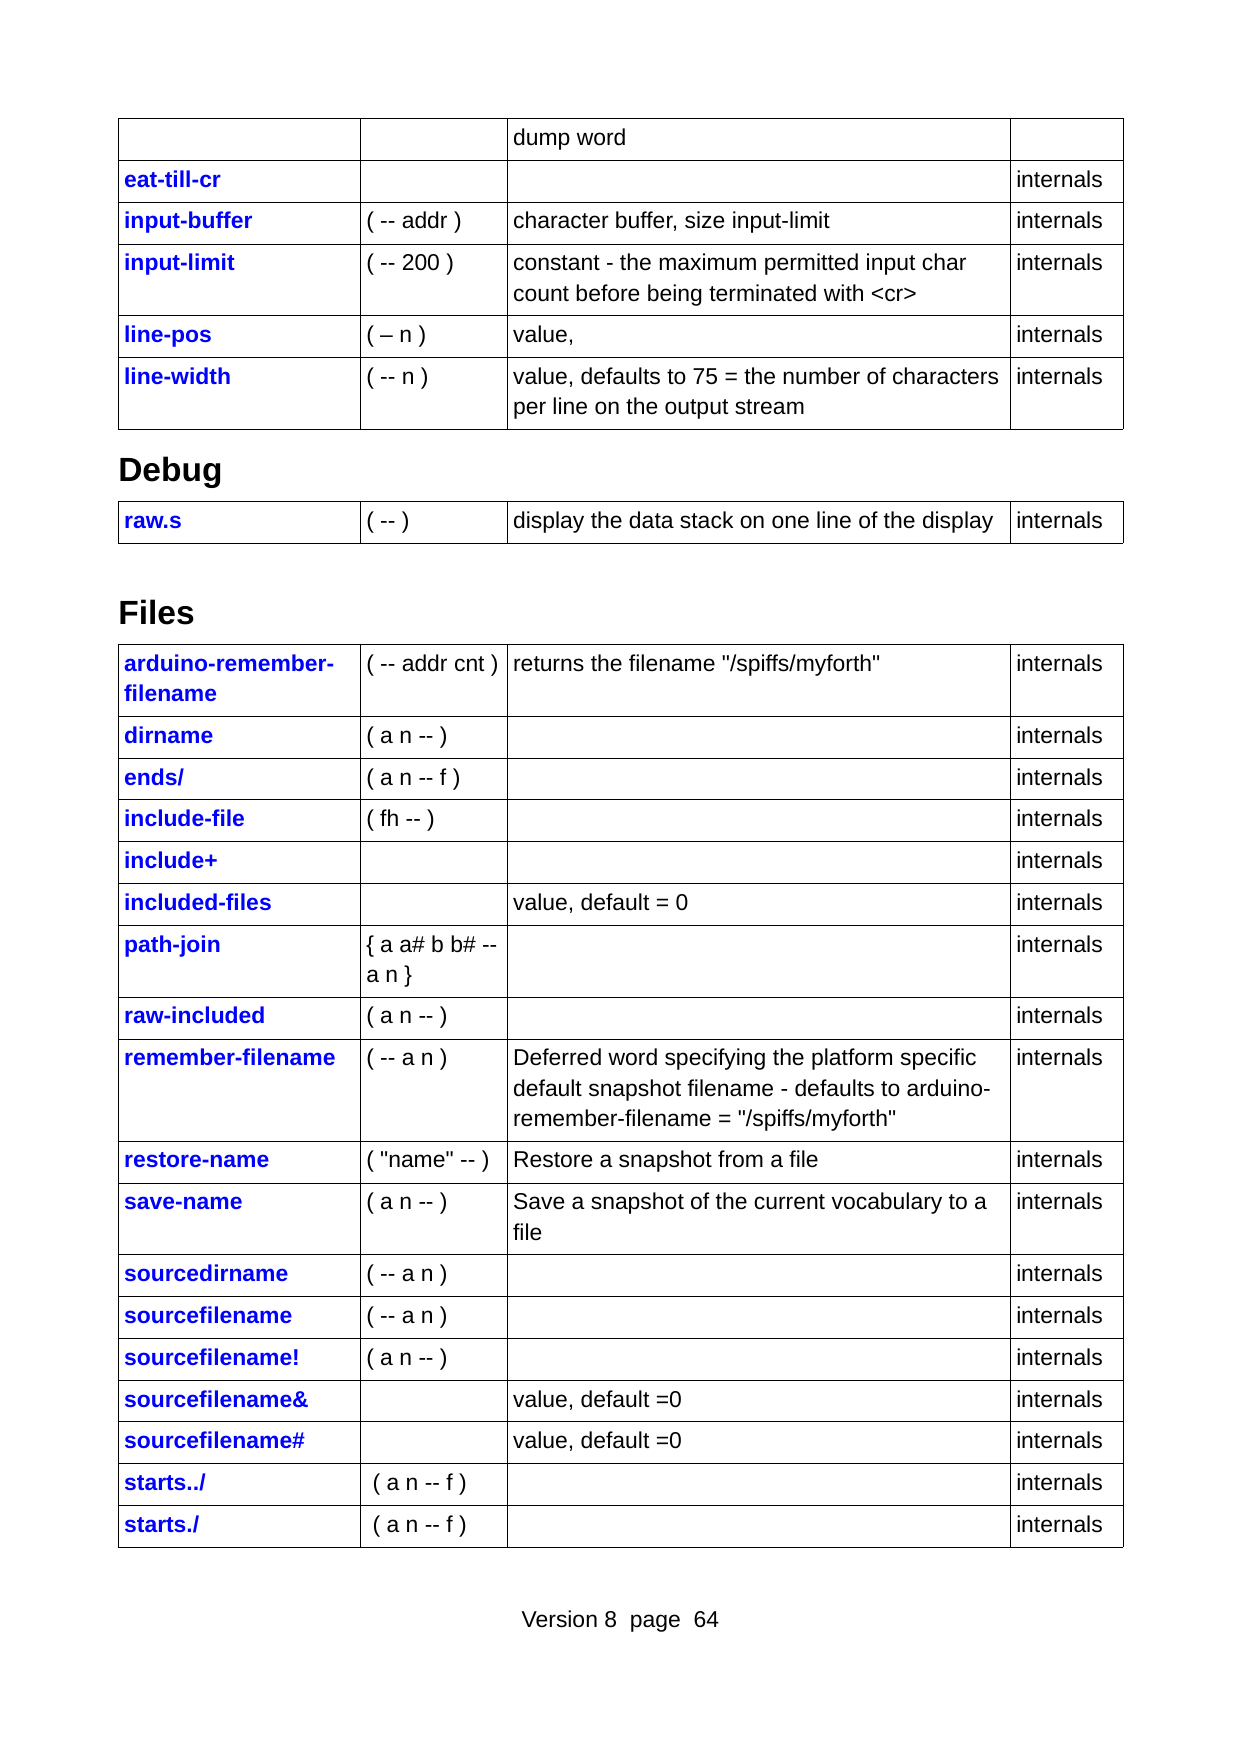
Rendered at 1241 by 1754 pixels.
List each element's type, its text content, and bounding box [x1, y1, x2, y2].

table_cell [361, 161, 507, 202]
table_cell internals [1011, 717, 1123, 758]
table_header internals [1011, 502, 1123, 543]
table_cell ( -- a n ) [361, 1297, 507, 1338]
table_cell ( -- a n ) [361, 1040, 507, 1141]
table_cell raw-included [119, 998, 360, 1038]
table_cell [508, 1506, 1010, 1547]
table_cell [508, 998, 1010, 1038]
table_cell [361, 1422, 507, 1463]
table_cell [361, 842, 507, 883]
table_cell starts../ [119, 1464, 360, 1505]
table_cell internals [1011, 759, 1123, 799]
table_cell internals [1011, 998, 1123, 1038]
table_cell internals [1011, 1381, 1123, 1421]
table_cell dirname [119, 717, 360, 758]
table_cell internals [1011, 926, 1123, 997]
table_cell internals [1011, 1255, 1123, 1296]
table_cell constant - the maximum permitted input char count before being terminated with <cr> [508, 245, 1010, 315]
table_cell Deferred word specifying the platform specific default snapshot filename - defaults to arduino-remember-filename = "/spiffs/myforth" [508, 1040, 1010, 1141]
table_cell [508, 161, 1010, 202]
table_cell line-pos [119, 316, 360, 357]
table_cell ( a n -- ) [361, 717, 507, 758]
table_header arduino-remember-filename [119, 645, 360, 716]
table_cell internals [1011, 316, 1123, 357]
table_cell Save a snapshot of the current vocabulary to a file [508, 1184, 1010, 1254]
table_cell internals [1011, 1506, 1123, 1547]
table_cell path-join [119, 926, 360, 997]
table_cell sourcefilename [119, 1297, 360, 1338]
table_cell value, [508, 316, 1010, 357]
table_cell Restore a snapshot from a file [508, 1142, 1010, 1182]
table_cell { a a# b b# -- a n } [361, 926, 507, 997]
table_cell ends/ [119, 759, 360, 799]
table_cell ( fh -- ) [361, 800, 507, 841]
table_cell ( a n -- ) [361, 1184, 507, 1254]
table_cell value, default =0 [508, 1422, 1010, 1463]
table_cell ( -- 200 ) [361, 245, 507, 315]
table_cell internals [1011, 1142, 1123, 1182]
table_cell ( "name" -- ) [361, 1142, 507, 1182]
table_cell internals [1011, 1339, 1123, 1380]
table_cell ( a n -- ) [361, 998, 507, 1038]
table_cell sourcedirname [119, 1255, 360, 1296]
table_cell internals [1011, 1184, 1123, 1254]
table_cell [361, 1381, 507, 1421]
table_cell [508, 842, 1010, 883]
table_header raw.s [119, 502, 360, 543]
table_cell [508, 1339, 1010, 1380]
table_cell remember-filename [119, 1040, 360, 1141]
table_cell internals [1011, 800, 1123, 841]
table_cell value, default =0 [508, 1381, 1010, 1421]
subtitle Debug [118, 450, 1122, 489]
table_cell internals [1011, 203, 1123, 243]
table_cell ( a n -- f ) [361, 1506, 507, 1547]
table_cell internals [1011, 884, 1123, 925]
table_cell eat-till-cr [119, 161, 360, 202]
table_cell save-name [119, 1184, 360, 1254]
table_cell character buffer, size input-limit [508, 203, 1010, 243]
table_cell ( – n ) [361, 316, 507, 357]
table_header returns the filename "/spiffs/myforth" [508, 645, 1010, 716]
table_cell [508, 800, 1010, 841]
table_cell [508, 1255, 1010, 1296]
table_cell include+ [119, 842, 360, 883]
table_cell ( -- n ) [361, 358, 507, 429]
table_cell restore-name [119, 1142, 360, 1182]
table_cell [508, 1464, 1010, 1505]
table_cell internals [1011, 1297, 1123, 1338]
table_cell internals [1011, 245, 1123, 315]
table_cell value, defaults to 75 = the number of characters per line on the output stream [508, 358, 1010, 429]
table_cell [508, 1297, 1010, 1338]
table_cell value, default = 0 [508, 884, 1010, 925]
subtitle Files [118, 593, 1122, 631]
table_cell starts./ [119, 1506, 360, 1547]
table_cell [361, 884, 507, 925]
table_cell [508, 717, 1010, 758]
table_cell sourcefilename& [119, 1381, 360, 1421]
table_cell [508, 759, 1010, 799]
table_cell ( a n -- f ) [361, 1464, 507, 1505]
table_cell [119, 119, 360, 160]
table_cell input-buffer [119, 203, 360, 243]
table_cell dump word [508, 119, 1010, 160]
table_header ( -- addr cnt ) [361, 645, 507, 716]
table_cell include-file [119, 800, 360, 841]
table_cell internals [1011, 842, 1123, 883]
table_cell internals [1011, 1464, 1123, 1505]
table_cell included-files [119, 884, 360, 925]
table_header display the data stack on one line of the display [508, 502, 1010, 543]
table_cell internals [1011, 1422, 1123, 1463]
table_cell ( -- addr ) [361, 203, 507, 243]
table_cell internals [1011, 358, 1123, 429]
table_cell [361, 119, 507, 160]
table_cell [1011, 119, 1123, 160]
table_cell sourcefilename! [119, 1339, 360, 1380]
table_cell ( a n -- ) [361, 1339, 507, 1380]
table_cell [508, 926, 1010, 997]
table_cell internals [1011, 1040, 1123, 1141]
table_header ( -- ) [361, 502, 507, 543]
table_cell sourcefilename# [119, 1422, 360, 1463]
table_cell ( a n -- f ) [361, 759, 507, 799]
table_cell line-width [119, 358, 360, 429]
table_cell input-limit [119, 245, 360, 315]
table_header internals [1011, 645, 1123, 716]
table_cell ( -- a n ) [361, 1255, 507, 1296]
table_cell internals [1011, 161, 1123, 202]
